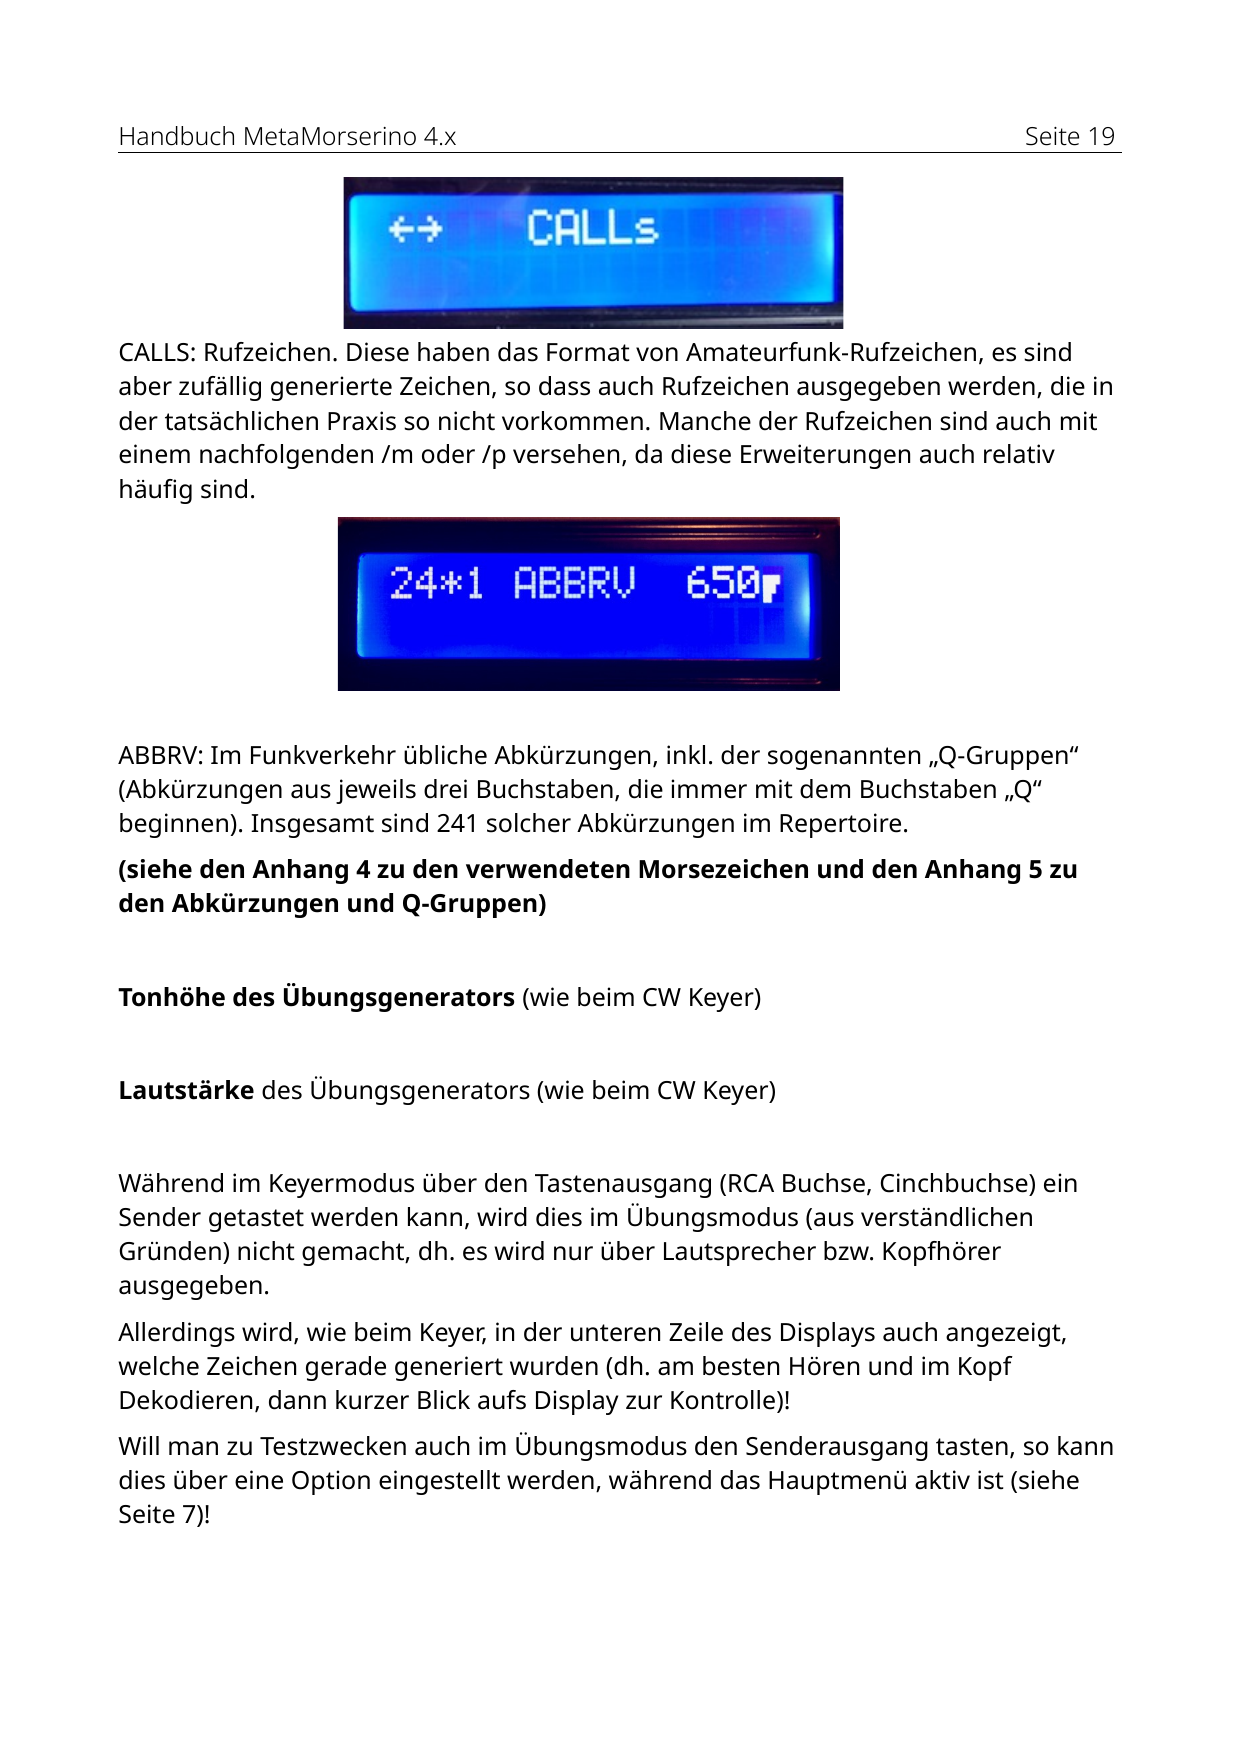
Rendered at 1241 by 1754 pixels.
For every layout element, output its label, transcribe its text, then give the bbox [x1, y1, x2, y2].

text Tonhöhe des Übungsgenerators (wie beim CW Keyer) [118, 979, 1122, 1013]
text Will man zu Testzwecken auch im Übungsmodus den Senderausgang tasten, so kann dies über eine Option eingestellt werden, während das Hauptmenü aktiv ist (siehe Seite 7)! [118, 1429, 1122, 1531]
text CALLS: Rufzeichen. Diese haben das Format von Amateurfunk-Rufzeichen, es sind aber zufällig generierte Zeichen, so dass auch Rufzeichen ausgegeben werden, die in der tatsächlichen Praxis so nicht vorkommen. Manche der Rufzeichen sind auch mit einem nachfolgenden /m oder /p versehen, da diese Erweiterungen auch relativ häufig sind. [118, 183, 1122, 505]
text Lautstärke des Übungsgenerators (wie beim CW Keyer) [118, 1072, 1122, 1106]
text (siehe den Anhang 4 zu den verwendeten Morsezeichen und den Anhang 5 zu den Abkürzungen und Q-Gruppen) [118, 852, 1122, 920]
text Während im Keyermodus über den Tastenausgang (RCA Buchse, Cinchbuchse) ein Sender getastet werden kann, wird dies im Übungsmodus (aus verständlichen Gründen) nicht gemacht, dh. es wird nur über Lautsprecher bzw. Kopfhörer ausgegeben. [118, 1166, 1122, 1302]
picture [343, 177, 844, 329]
text Allerdings wird, wie beim Keyer, in der unteren Zeile des Displays auch angezeigt, welche Zeichen gerade generiert wurden (dh. am besten Hören und im Kopf Dekodieren, dann kurzer Blick aufs Display zur Kontrolle)! [118, 1314, 1122, 1416]
picture [337, 517, 840, 691]
text ABBRV: Im Funkverkehr übliche Abkürzungen, inkl. der sogenannten „Q-Gruppen“ (Abkürzungen aus jeweils drei Buchstaben, die immer mit dem Buchstaben „Q“ beginnen). Insgesamt sind 241 solcher Abkürzungen im Repertoire. [118, 737, 1122, 839]
